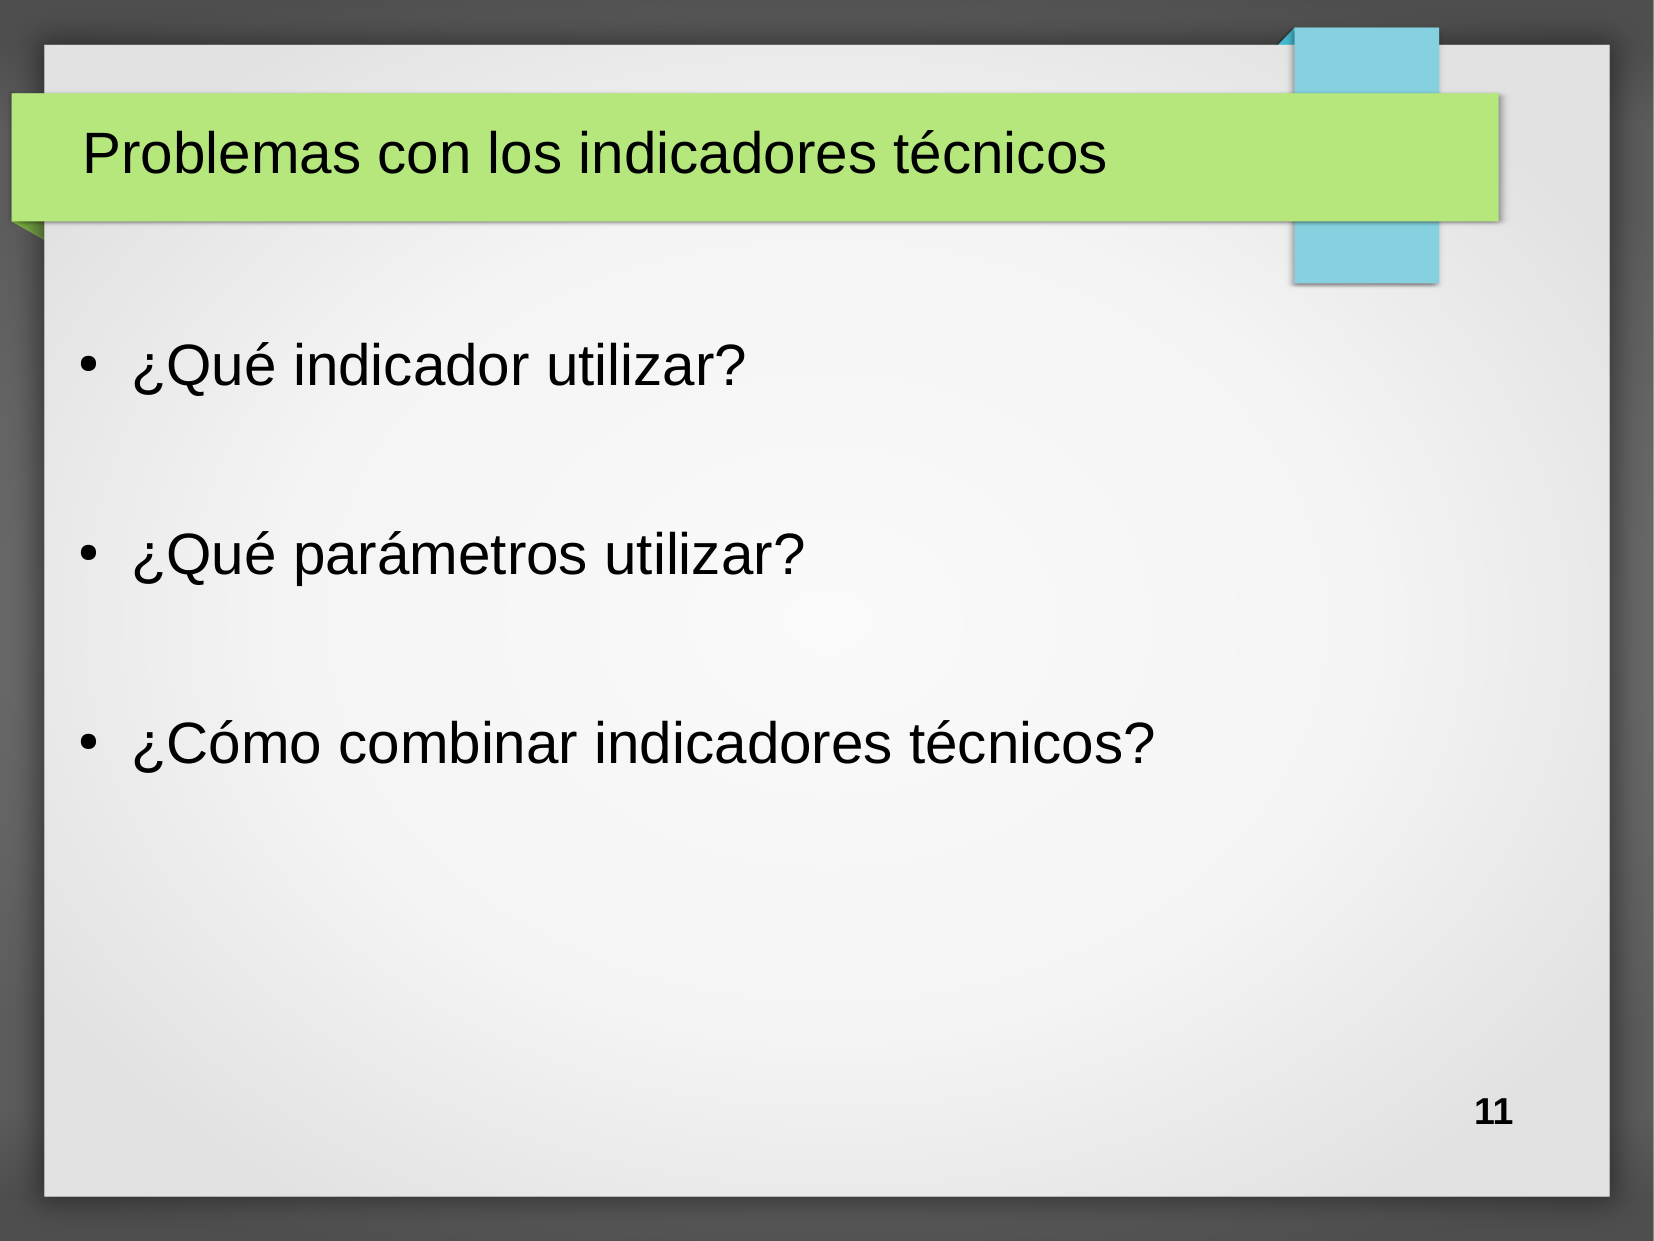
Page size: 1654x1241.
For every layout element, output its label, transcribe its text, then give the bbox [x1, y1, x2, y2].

text_box [1459, 1083, 1654, 1154]
title Problemas con los indicadores técnicos [82, 94, 1264, 213]
list ¿Qué indicador utilizar? ¿Qué parámetros utilizar? ¿Cómo combinar indicadores técnicos? [60, 332, 1549, 796]
picture [0, 0, 1654, 1241]
